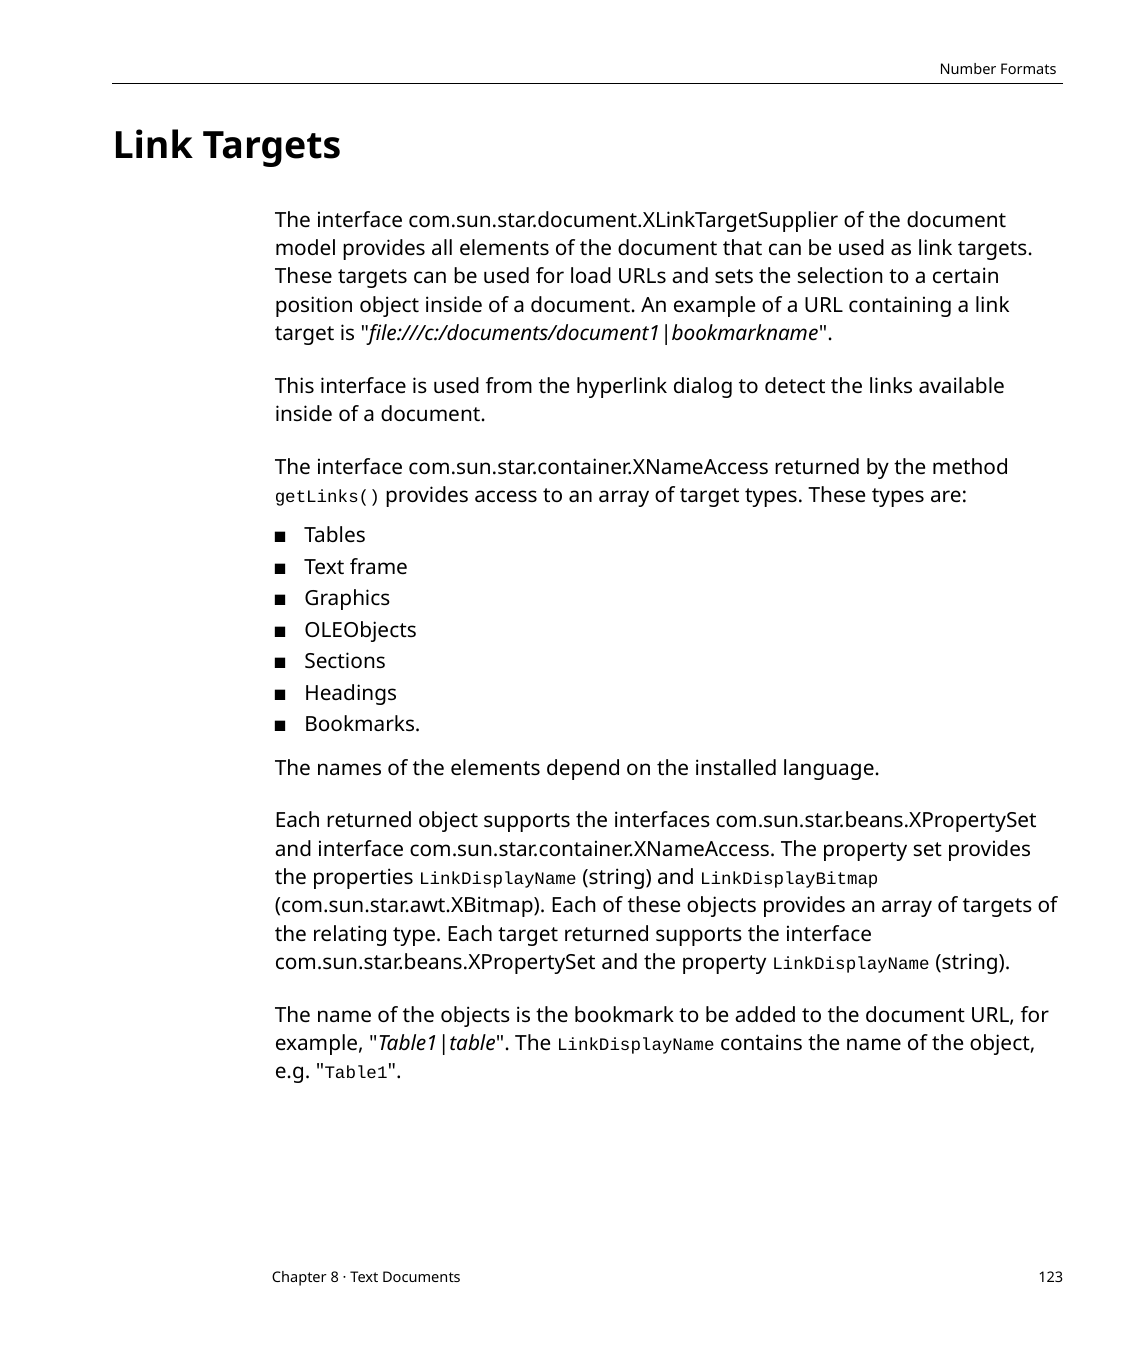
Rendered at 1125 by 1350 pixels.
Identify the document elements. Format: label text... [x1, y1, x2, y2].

subtitle Link Targets [112, 118, 1063, 169]
list Headings [274, 678, 1063, 706]
text Each returned object supports the interfaces com.sun.star.beans.XPropertySet and interface com.sun.star.container.XNameAccess. The property set provides the properties LinkDisplayName (string) and LinkDisplayBitmap (com.sun.star.awt.XBitmap). Each of these objects provides an array of targets of the relating type. Each target returned supports the interface com.sun.star.beans.XPropertySet and the property LinkDisplayName (string). [274, 805, 1063, 976]
text The name of the objects is the bookmark to be added to the document URL, for example, "Table1|table". The LinkDisplayName contains the name of the object, e.g. "Table1". [274, 1000, 1063, 1085]
text The interface com.sun.star.container.XNameAccess returned by the method getLinks() provides access to an array of target types. These types are: [274, 452, 1063, 509]
text The interface com.sun.star.document.XLinkTargetSupplier of the document model provides all elements of the document that can be used as link targets. These targets can be used for load URLs and sets the selection to a certain position object inside of a document. An example of a URL containing a link target is "file:///c:/documents/document1|bookmarkname". [274, 205, 1063, 347]
list Sections [274, 646, 1063, 675]
list Text frame [274, 552, 1063, 581]
text This interface is used from the hyperlink dialog to detect the links available inside of a document. [274, 371, 1063, 428]
list OLEObjects [274, 615, 1063, 643]
list Bookmarks. [274, 709, 1063, 738]
text The names of the elements depend on the installed language. [274, 753, 1063, 781]
list Graphics [274, 583, 1063, 612]
list Tables [274, 521, 1063, 549]
